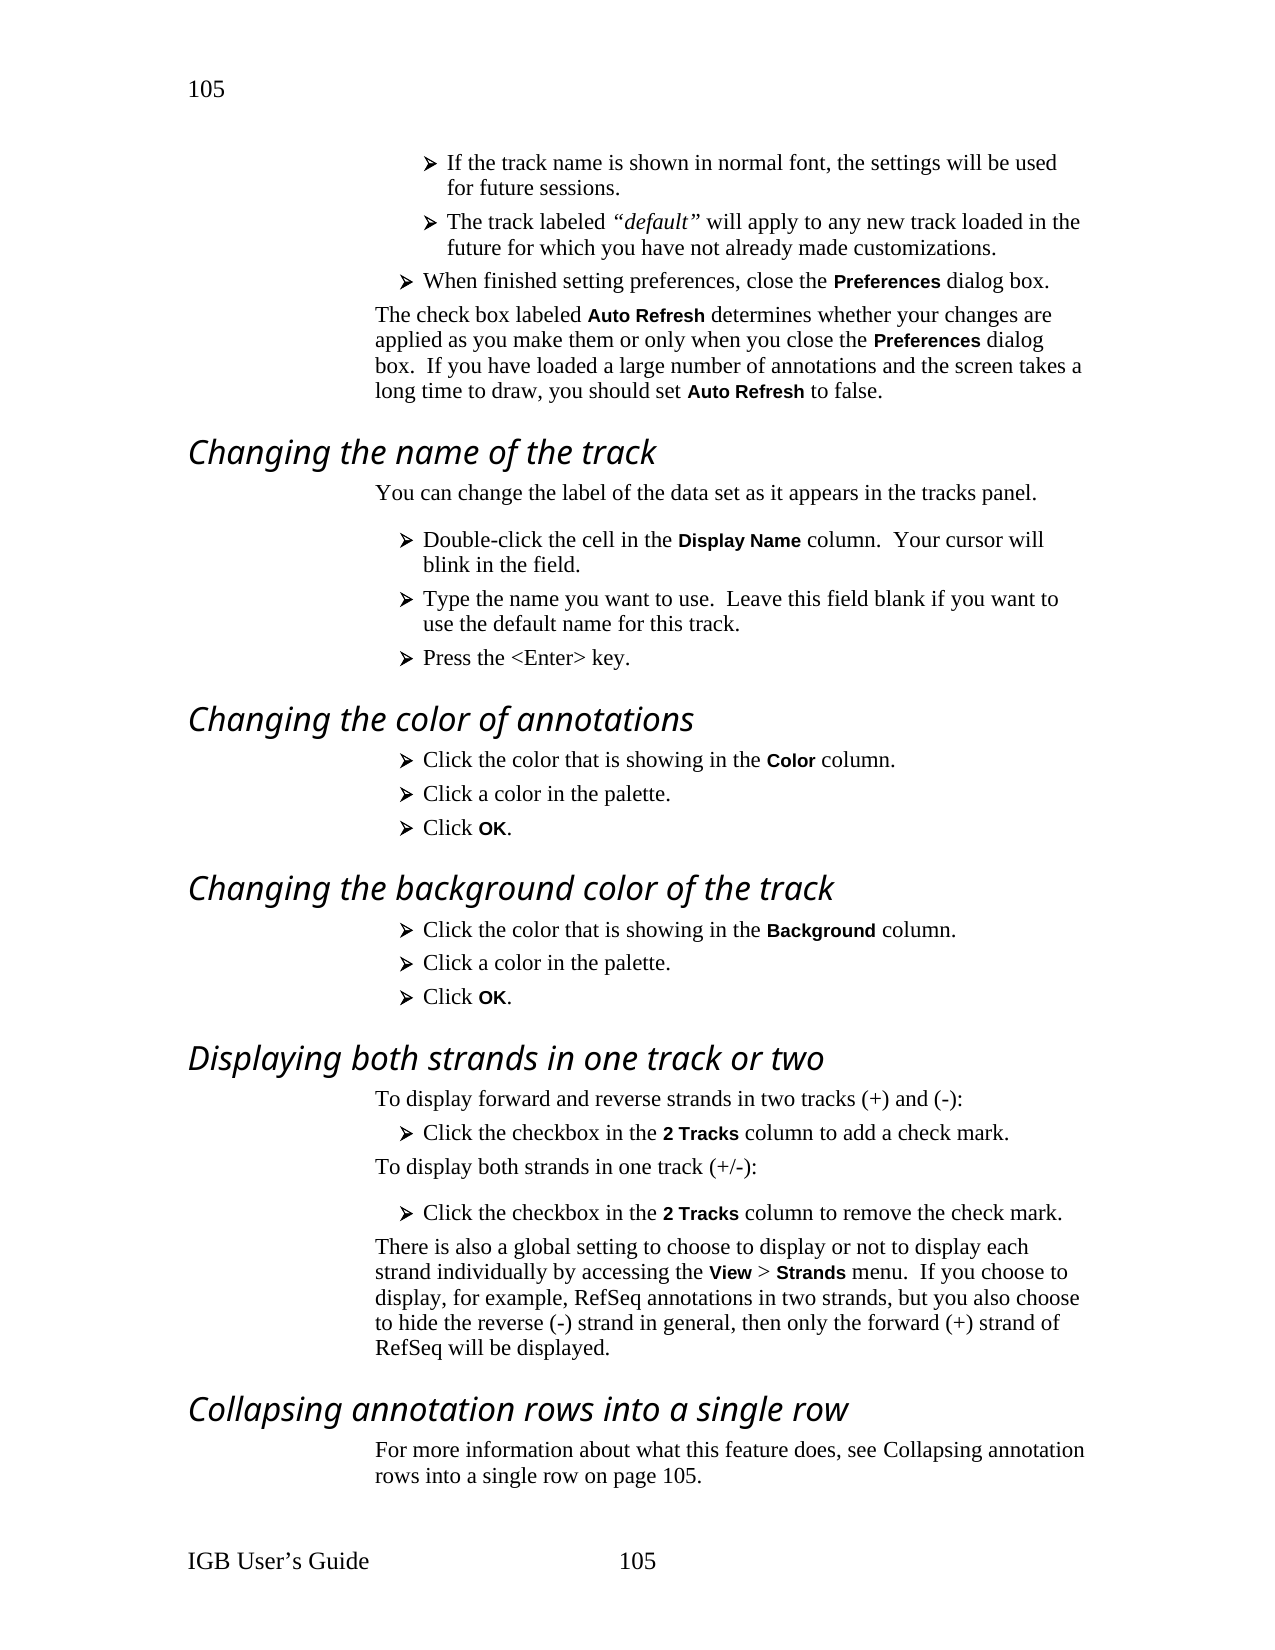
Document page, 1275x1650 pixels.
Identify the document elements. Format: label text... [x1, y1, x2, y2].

subtitle Changing the background color of the track [187, 865, 1087, 910]
list Click a color in the palette. [399, 950, 1087, 976]
list Type the name you want to use. Leave this field blank if you want to use the default name for this track. [399, 586, 1087, 637]
subtitle Collapsing annotation rows into a single row [187, 1386, 1087, 1431]
subtitle Changing the name of the track [187, 429, 1087, 474]
list Press the <Enter> key. [399, 645, 1087, 670]
text To display both strands in one track (+/-): [375, 1154, 1087, 1179]
list When finished setting preferences, close the Preferences dialog box. [399, 268, 1087, 294]
list The track labeled “default” will apply to any new track loaded in the future for which you have not already made customizations. [423, 209, 1087, 260]
text You can change the label of the data set as it appears in the tracks panel. [375, 480, 1087, 506]
subtitle Changing the color of annotations [187, 695, 1087, 741]
list Click OK. [399, 984, 1087, 1009]
list Click the color that is showing in the Background column. [399, 917, 1087, 942]
list Click the checkbox in the 2 Tracks column to add a check mark. [399, 1120, 1087, 1145]
text The check box labeled Auto Refresh determines whether your changes are applied as you make them or only when you close the Preferences dialog box. If you have loaded a large number of annotations and the screen takes a long time to draw, you should set Auto Refresh to false. [375, 302, 1087, 404]
list Click the checkbox in the 2 Tracks column to remove the check mark. [399, 1200, 1087, 1225]
text There is also a global setting to choose to display or not to display each strand individually by accessing the View > Strands menu. If you choose to display, for example, RefSeq annotations in two strands, but you also choose to hide the reverse (-) strand in general, then only the forward (+) strand of RefSeq will be displayed. [375, 1234, 1087, 1361]
subtitle Displaying both strands in one track or two [187, 1034, 1087, 1080]
list If the track name is shown in normal font, the settings will be used for future sessions. [423, 150, 1087, 201]
list Click a color in the palette. [399, 781, 1087, 806]
list Click OK. [399, 814, 1087, 840]
list Double-click the cell in the Display Name column. Your cursor will blink in the field. [399, 527, 1087, 577]
text For more information about what this feature does, see Collapsing annotation rows into a single row on page 104. [375, 1437, 1087, 1488]
text To display forward and reverse strands in two tracks (+) and (-): [375, 1086, 1087, 1112]
list Click the color that is showing in the Color column. [399, 747, 1087, 772]
